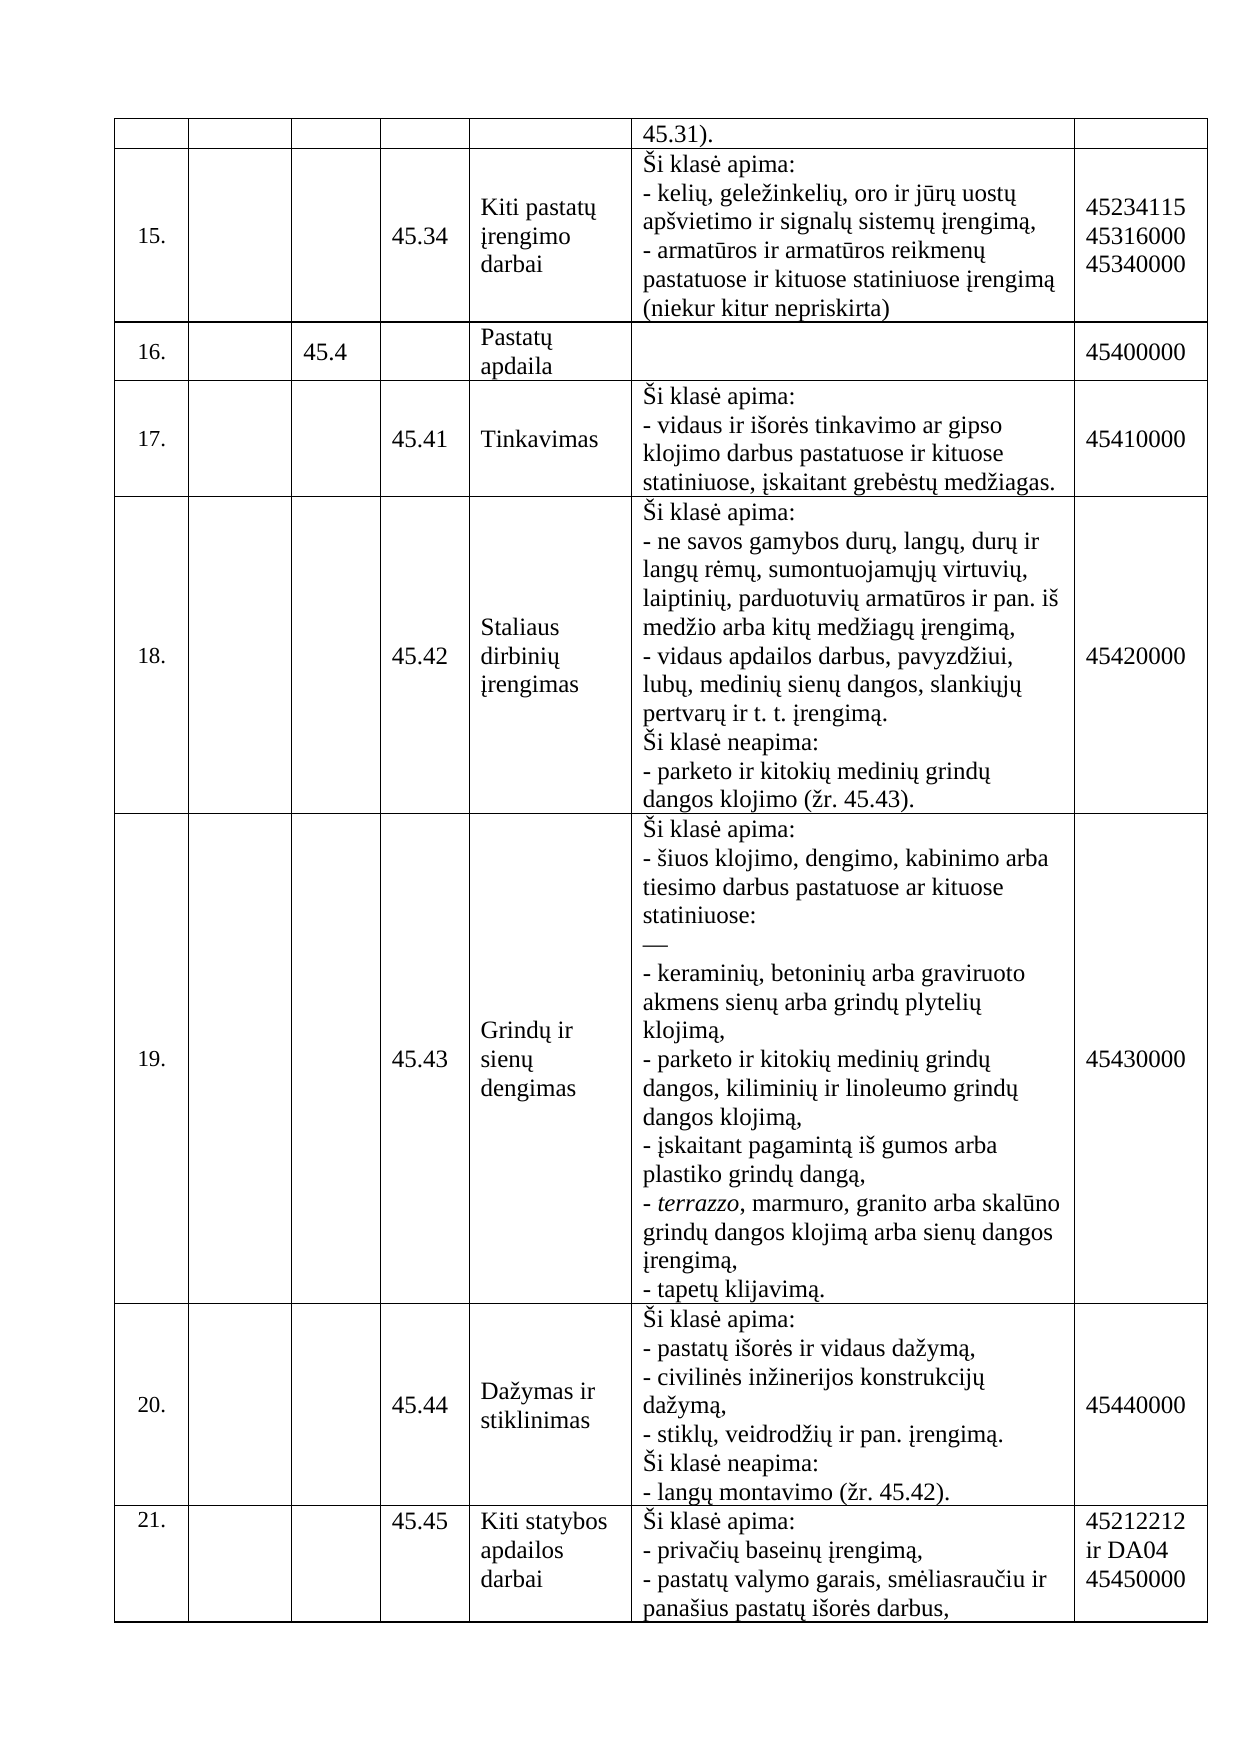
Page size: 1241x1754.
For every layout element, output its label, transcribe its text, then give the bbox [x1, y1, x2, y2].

table_cell 45440000 [1075, 1304, 1207, 1505]
table_cell [189, 1506, 291, 1621]
table_cell 17. [115, 381, 188, 496]
table_cell [292, 119, 380, 148]
table_cell 45.45 [381, 1506, 469, 1621]
table_cell [292, 381, 380, 496]
table_cell Kiti statybos apdailos darbai [470, 1506, 631, 1621]
table_cell 45212212 ir DA04 45450000 [1075, 1506, 1207, 1621]
table_cell 45.4 [292, 323, 380, 380]
table_cell [292, 1506, 380, 1621]
table_cell 20. [115, 1304, 188, 1505]
table_cell [189, 1304, 291, 1505]
table_cell Grindų ir sienų dengimas [470, 814, 631, 1303]
table_cell 45400000 [1075, 323, 1207, 380]
table_cell Tinkavimas [470, 381, 631, 496]
table_cell Kiti pastatų įrengimo darbai [470, 149, 631, 321]
table_cell Dažymas ir stiklinimas [470, 1304, 631, 1505]
table_cell 45.43 [381, 814, 469, 1303]
table_cell 45.31). [632, 119, 1074, 148]
table_cell [189, 149, 291, 321]
table_cell [189, 381, 291, 496]
table_cell [381, 119, 469, 148]
table_cell Staliaus dirbinių įrengimas [470, 497, 631, 813]
table_cell 21. [115, 1506, 188, 1621]
table_cell [381, 323, 469, 380]
table_cell Pastatų apdaila [470, 323, 631, 380]
table_cell 45.42 [381, 497, 469, 813]
table_cell Ši klasė apima: - vidaus ir išorės tinkavimo ar gipso klojimo darbus pastatuose ir kituose statiniuose, įskaitant grebėstų medžiagas. [632, 381, 1074, 496]
table_cell 45410000 [1075, 381, 1207, 496]
table_cell 45.34 [381, 149, 469, 321]
table_cell Ši klasė apima: - kelių, geležinkelių, oro ir jūrų uostų apšvietimo ir signalų sistemų įrengimą, - armatūros ir armatūros reikmenų pastatuose ir kituose statiniuose įrengimą (niekur kitur nepriskirta) [632, 149, 1074, 321]
table_cell [292, 497, 380, 813]
table_cell [189, 323, 291, 380]
table_cell 16. [115, 323, 188, 380]
table_cell 45.44 [381, 1304, 469, 1505]
table_cell 18. [115, 497, 188, 813]
table_cell Ši klasė apima: - šiuos klojimo, dengimo, kabinimo arba tiesimo darbus pastatuose ar kituose statiniuose: — - keraminių, betoninių arba graviruoto akmens sienų arba grindų plytelių klojimą, - parketo ir kitokių medinių grindų dangos, kiliminių ir linoleumo grindų dangos klojimą, - įskaitant pagamintą iš gumos arba plastiko grindų dangą, - terrazzo, marmuro, granito arba skalūno grindų dangos klojimą arba sienų dangos įrengimą, - tapetų klijavimą. [632, 814, 1074, 1303]
table_cell 45.41 [381, 381, 469, 496]
table_cell 45420000 [1075, 497, 1207, 813]
table_cell 45234115 45316000 45340000 [1075, 149, 1207, 321]
table_cell Ši klasė apima: - pastatų išorės ir vidaus dažymą, - civilinės inžinerijos konstrukcijų dažymą, - stiklų, veidrodžių ir pan. įrengimą. Ši klasė neapima: - langų montavimo (žr. 45.42). [632, 1304, 1074, 1505]
table_cell Ši klasė apima: - privačių baseinų įrengimą, - pastatų valymo garais, smėliasraučiu ir panašius pastatų išorės darbus, [632, 1506, 1074, 1621]
table_cell 45430000 [1075, 814, 1207, 1303]
table_cell [1075, 119, 1207, 148]
table_cell [292, 814, 380, 1303]
table_cell 15. [115, 149, 188, 321]
table_cell [292, 149, 380, 321]
table_cell [189, 814, 291, 1303]
table_cell Ši klasė apima: - ne savos gamybos durų, langų, durų ir langų rėmų, sumontuojamųjų virtuvių, laiptinių, parduotuvių armatūros ir pan. iš medžio arba kitų medžiagų įrengimą, - vidaus apdailos darbus, pavyzdžiui, lubų, medinių sienų dangos, slankiųjų pertvarų ir t. t. įrengimą. Ši klasė neapima: - parketo ir kitokių medinių grindų dangos klojimo (žr. 45.43). [632, 497, 1074, 813]
table_cell [470, 119, 631, 148]
table_cell [189, 497, 291, 813]
table_cell [292, 1304, 380, 1505]
table_cell [632, 323, 1074, 380]
table_cell 19. [115, 814, 188, 1303]
table_cell [115, 119, 188, 148]
table_cell [189, 119, 291, 148]
